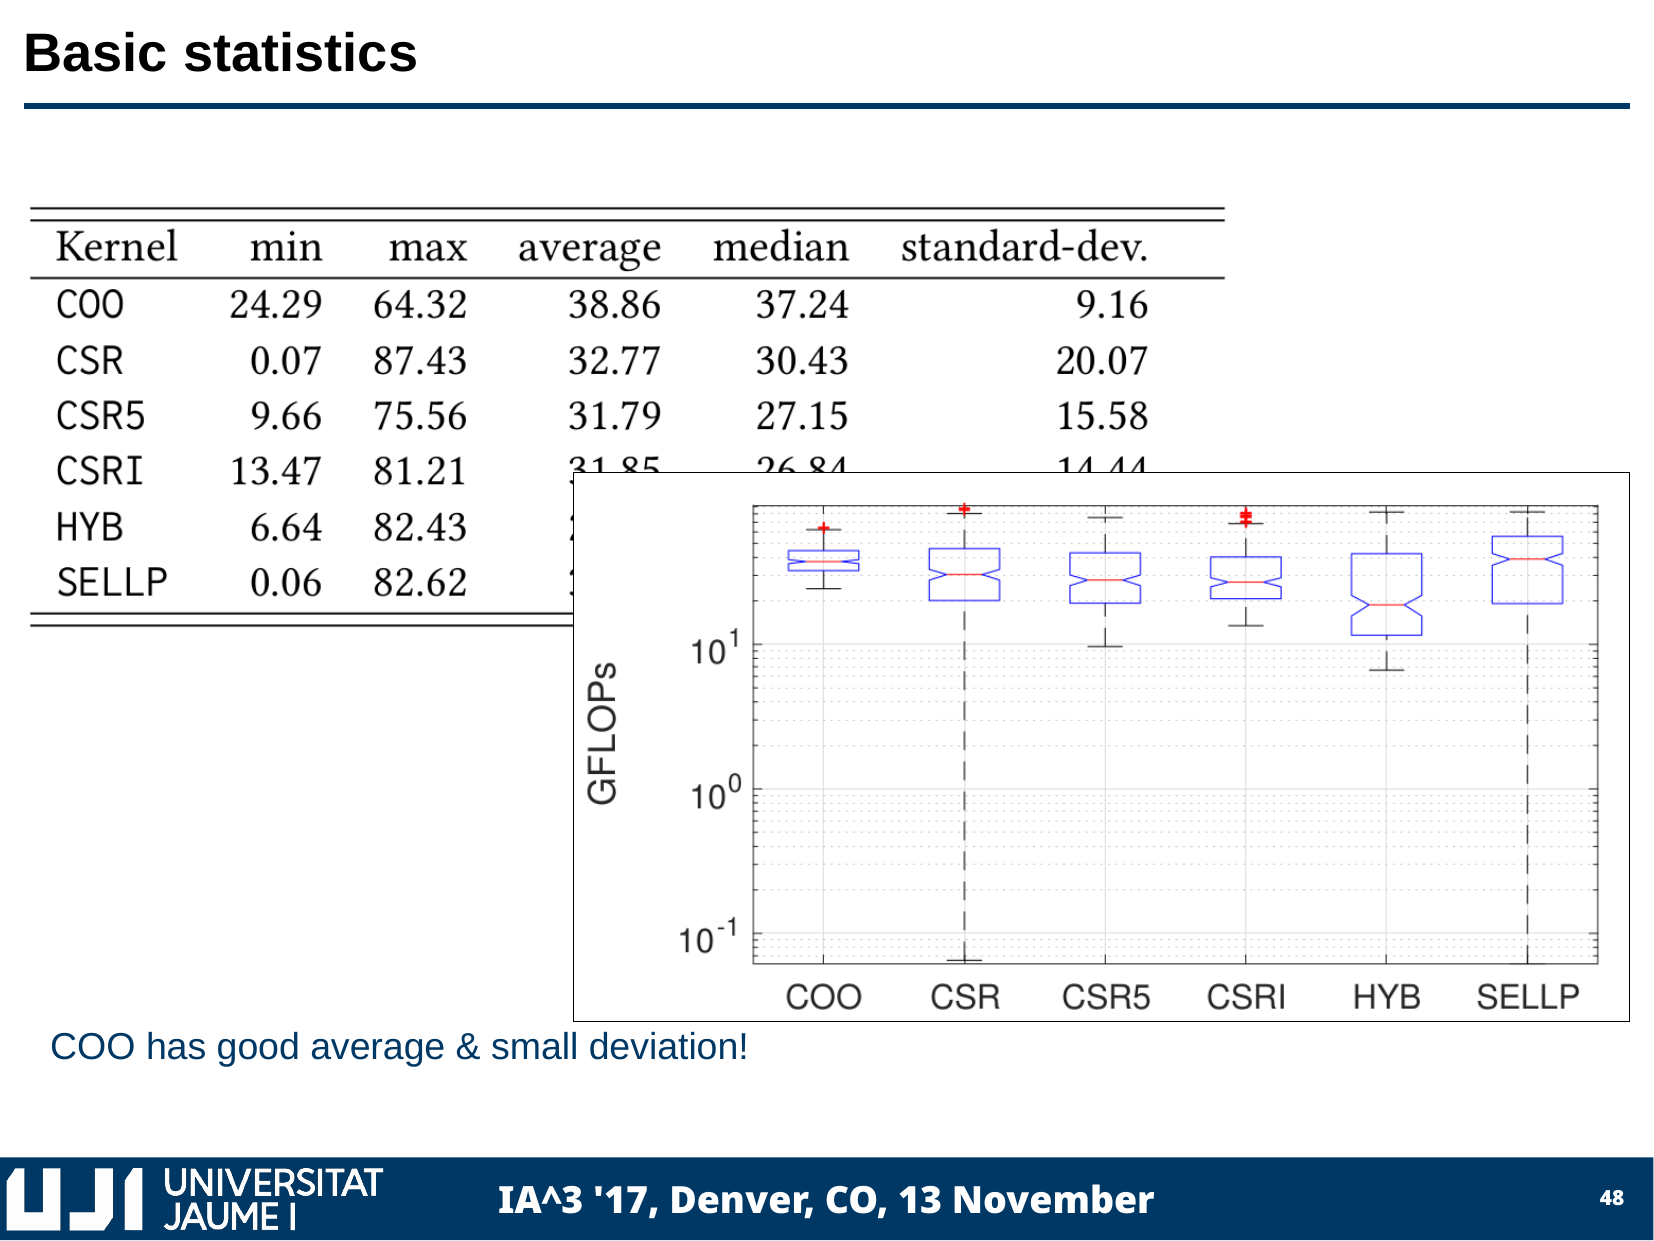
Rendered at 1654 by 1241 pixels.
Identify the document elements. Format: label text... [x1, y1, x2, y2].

picture [0, 1158, 390, 1241]
title Basic statistics [23, 0, 1630, 107]
picture [23, 200, 1630, 1022]
text_box COO has good average & small deviation! [35, 1018, 765, 1076]
